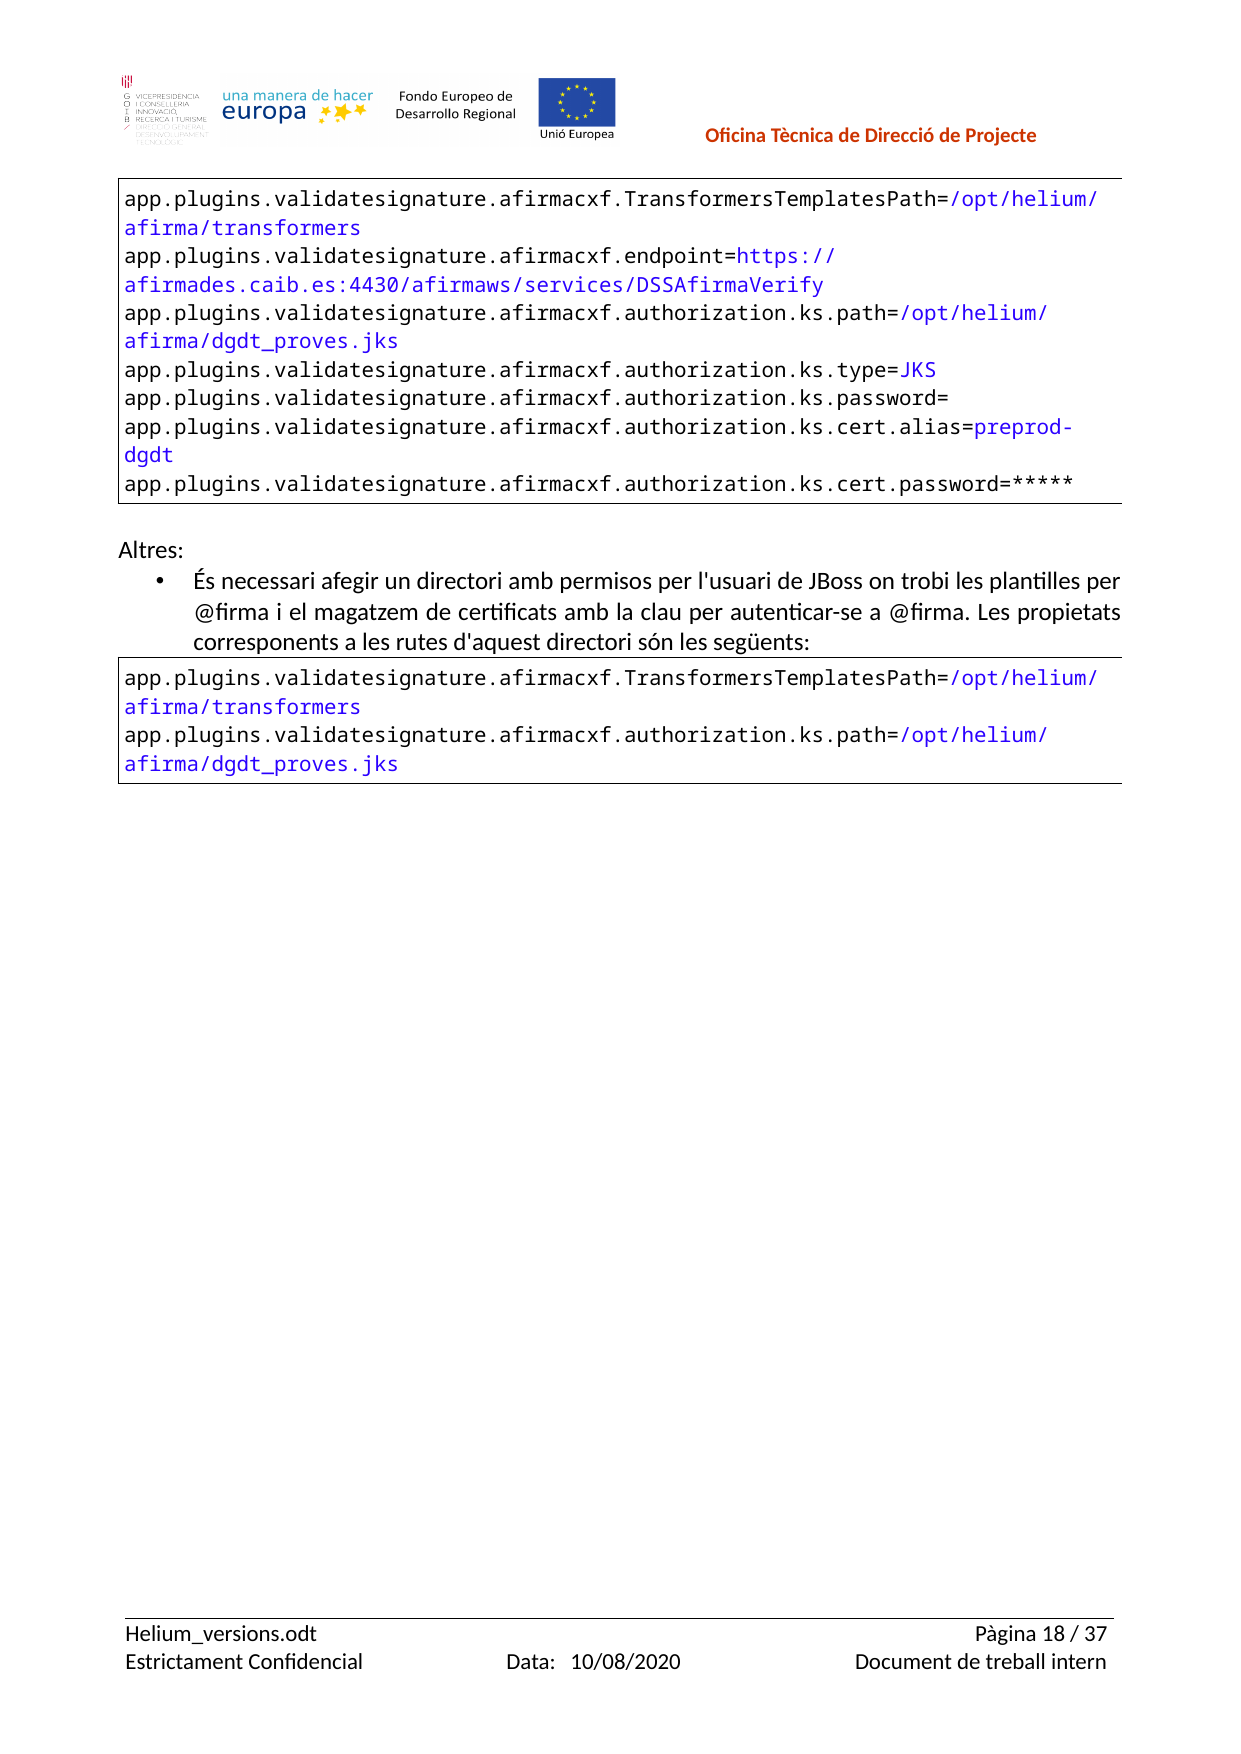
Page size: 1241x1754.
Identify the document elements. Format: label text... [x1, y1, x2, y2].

text Altres: [118, 534, 1122, 565]
table_header app.plugins.validatesignature.afirmacxf.TransformersTemplatesPath=/opt/helium/afirma/transformers app.plugins.validatesignature.afirmacxf.authorization.ks.path=/opt/helium/afirma/dgdt_proves.jks [119, 658, 1122, 783]
picture [219, 73, 621, 147]
picture [118, 73, 213, 147]
table_header app.plugins.validatesignature.afirmacxf.TransformersTemplatesPath=/opt/helium/afirma/transformers app.plugins.validatesignature.afirmacxf.endpoint=https://afirmades.caib.es:4430/afirmaws/services/DSSAfirmaVerify app.plugins.validatesignature.afirmacxf.authorization.ks.path=/opt/helium/afirma/dgdt_proves.jks app.plugins.validatesignature.afirmacxf.authorization.ks.type=JKS app.plugins.validatesignature.afirmacxf.authorization.ks.password= app.plugins.validatesignature.afirmacxf.authorization.ks.cert.alias=preprod-dgdt app.plugins.validatesignature.afirmacxf.authorization.ks.cert.password=***** [119, 179, 1122, 503]
list És necessari afegir un directori amb permisos per l'usuari de JBoss on trobi les plantilles per @firma i el magatzem de certificats amb la clau per autenticar-se a @firma. Les propietats corresponents a les rutes d'aquest directori són les següents: [156, 565, 1122, 657]
